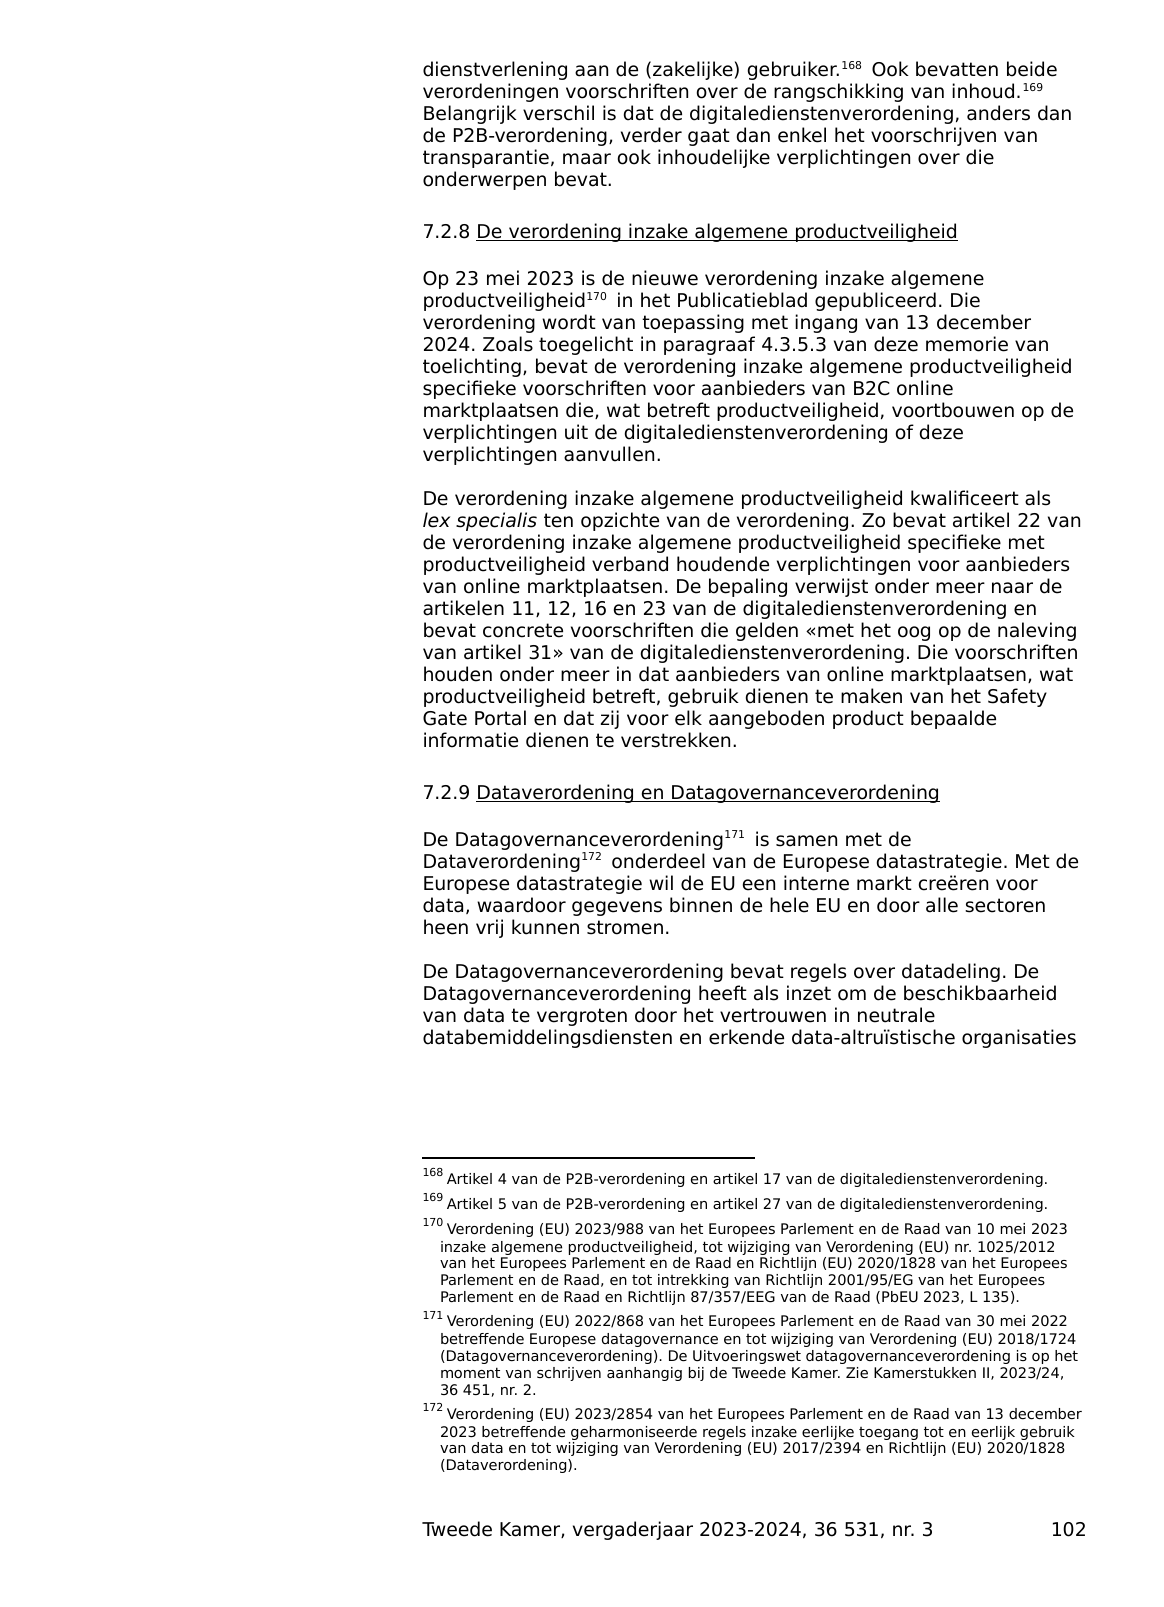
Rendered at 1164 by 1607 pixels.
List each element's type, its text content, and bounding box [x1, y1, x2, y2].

text Artikel 4 van de P2B-verordening en artikel 17 van de digitaledienstenverordening. [422, 1167, 1087, 1189]
text Op 23 mei 2023 is de nieuwe verordening inzake algemene productveiligheid in het Publicatieblad gepubliceerd. Die verordening wordt van toepassing met ingang van 13 december 2024. Zoals toegelicht in paragraaf 4.3.5.3 van deze memorie van toelichting, bevat de verordening inzake algemene productveiligheid specifieke voorschriften voor aanbieders van B2C online marktplaatsen die, wat betreft productveiligheid, voortbouwen op de verplichtingen uit de digitaledienstenverordening of deze verplichtingen aanvullen. [422, 268, 1087, 466]
text De verordening inzake algemene productveiligheid kwalificeert als lex specialis ten opzichte van de verordening. Zo bevat artikel 22 van de verordening inzake algemene productveiligheid specifieke met productveiligheid verband houdende verplichtingen voor aanbieders van online marktplaatsen. De bepaling verwijst onder meer naar de artikelen 11, 12, 16 en 23 van de digitaledienstenverordening en bevat concrete voorschriften die gelden «met het oog op de naleving van artikel 31» van de digitaledienstenverordening. Die voorschriften houden onder meer in dat aanbieders van online marktplaatsen, wat productveiligheid betreft, gebruik dienen te maken van het Safety Gate Portal en dat zij voor elk aangeboden product bepaalde informatie dienen te verstrekken. [422, 488, 1087, 752]
text Verordening (EU) 2023/988 van het Europees Parlement en de Raad van 10 mei 2023 inzake algemene productveiligheid, tot wijziging van Verordening (EU) nr. 1025/2012 van het Europees Parlement en de Raad en Richtlijn (EU) 2020/1828 van het Europees Parlement en de Raad, en tot intrekking van Richtlijn 2001/95/EG van het Europees Parlement en de Raad en Richtlijn 87/357/EEG van de Raad (PbEU 2023, L 135). [422, 1217, 1087, 1306]
text dienstverlening aan de (zakelijke) gebruiker. Ook bevatten beide verordeningen voorschriften over de rangschikking van inhoud. Belangrijk verschil is dat de digitaledienstenverordening, anders dan de P2B-verordening, verder gaat dan enkel het voorschrijven van transparantie, maar ook inhoudelijke verplichtingen over die onderwerpen bevat. [422, 59, 1087, 191]
text Artikel 5 van de P2B-verordening en artikel 27 van de digitaledienstenverordening. [422, 1192, 1087, 1214]
subtitle 7.2.8 De verordening inzake algemene productveiligheid [422, 221, 1087, 243]
text Verordening (EU) 2022/868 van het Europees Parlement en de Raad van 30 mei 2022 betreffende Europese datagovernance en tot wijziging van Verordening (EU) 2018/1724 (Datagovernanceverordening). De Uitvoeringswet datagovernanceverordening is op het moment van schrijven aanhangig bij de Tweede Kamer. Zie Kamerstukken II, 2023/24, 36 451, nr. 2. [422, 1309, 1087, 1399]
text De Datagovernanceverordening is samen met de Dataverordening onderdeel van de Europese datastrategie. Met de Europese datastrategie wil de EU een interne markt creëren voor data, waardoor gegevens binnen de hele EU en door alle sectoren heen vrij kunnen stromen. [422, 829, 1087, 938]
text De Datagovernanceverordening bevat regels over datadeling. De Datagovernanceverordening heeft als inzet om de beschikbaarheid van data te vergroten door het vertrouwen in neutrale databemiddelingsdiensten en erkende data-altruïstische organisaties [422, 961, 1087, 1049]
subtitle 7.2.9 Dataverordening en Datagovernanceverordening [422, 782, 1087, 804]
text Verordening (EU) 2023/2854 van het Europees Parlement en de Raad van 13 december 2023 betreffende geharmoniseerde regels inzake eerlijke toegang tot en eerlijk gebruik van data en tot wijziging van Verordening (EU) 2017/2394 en Richtlijn (EU) 2020/1828 (Dataverordening). [422, 1402, 1087, 1474]
